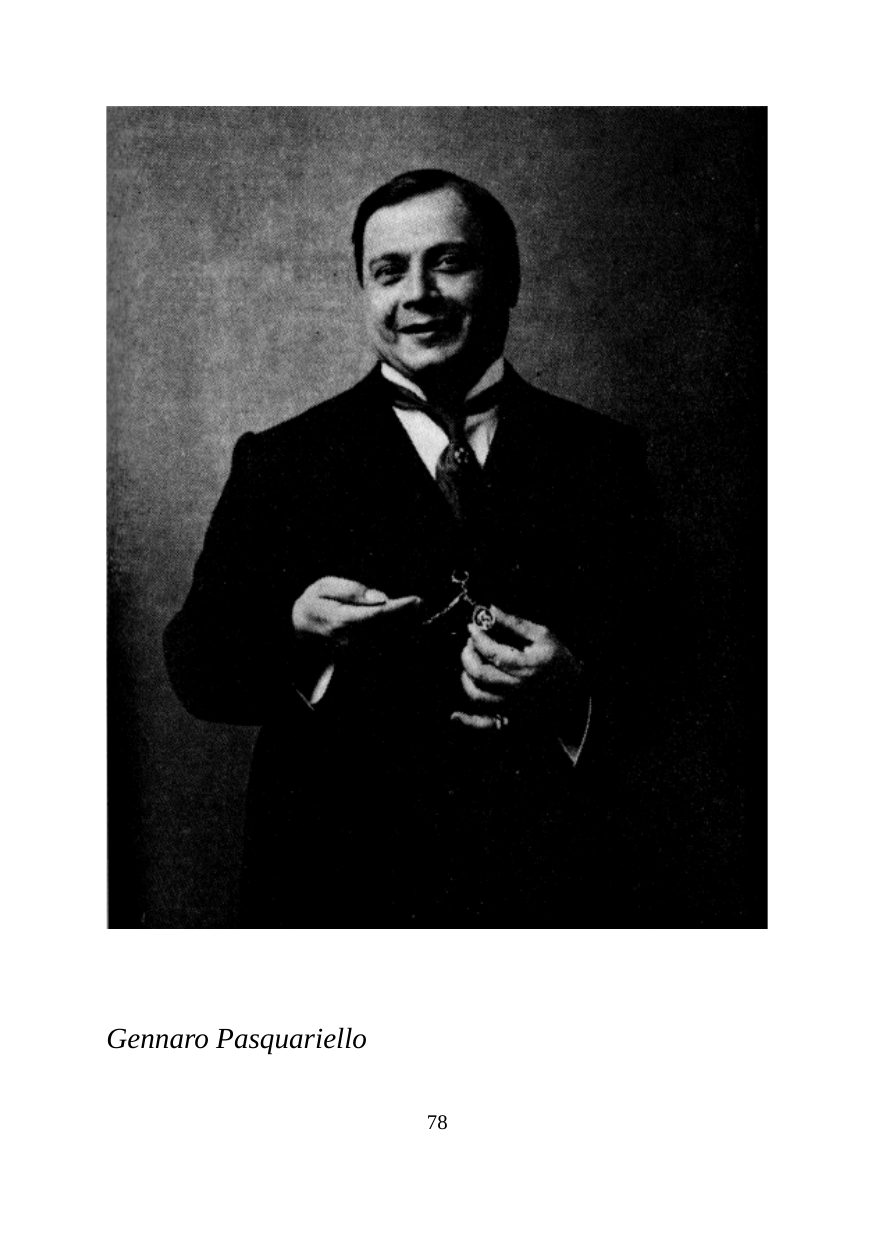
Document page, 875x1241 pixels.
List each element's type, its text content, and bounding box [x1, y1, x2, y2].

table_cell Gennaro Pasquariello [106, 963, 768, 1055]
table_header [106, 929, 768, 963]
picture [106, 106, 768, 929]
